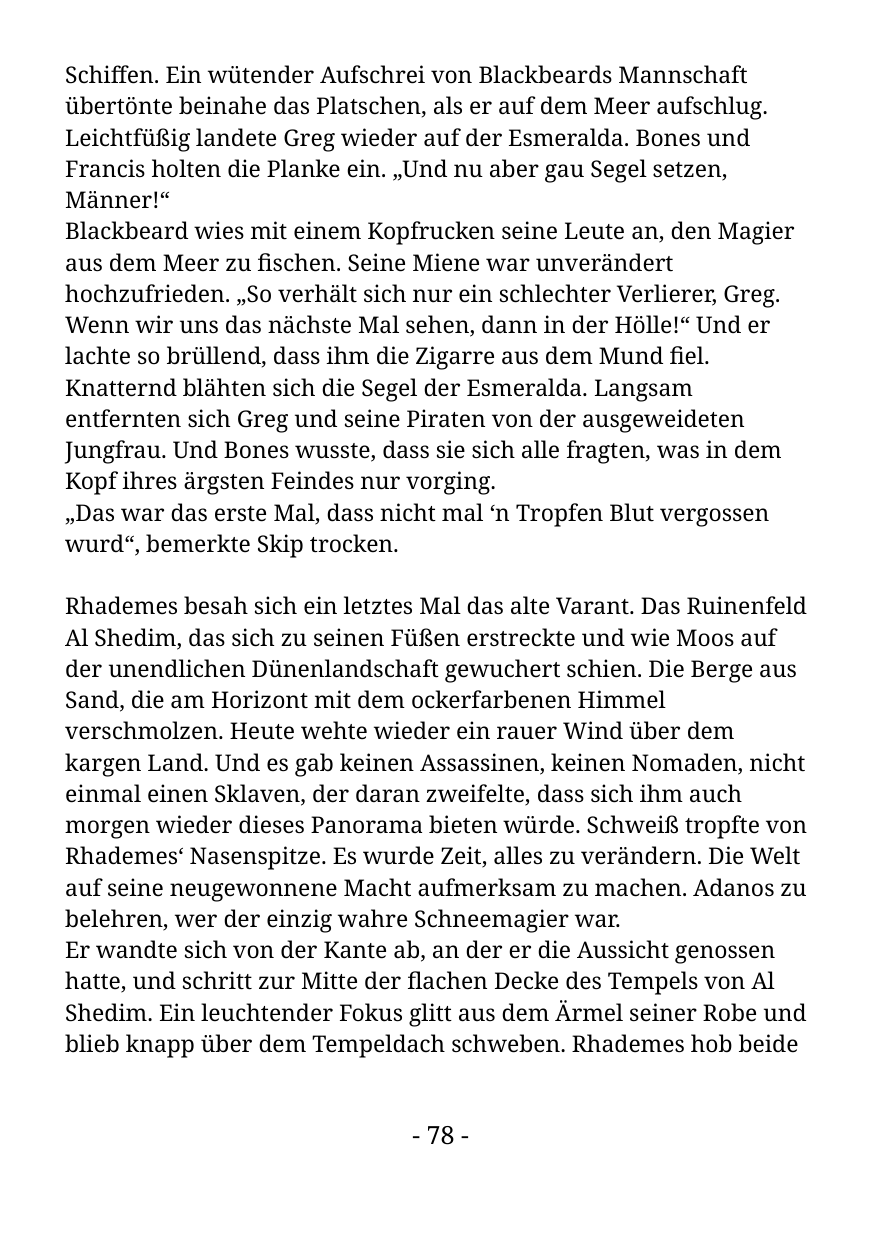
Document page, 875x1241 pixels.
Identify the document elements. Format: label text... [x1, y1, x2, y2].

text Schiffen. Ein wütender Aufschrei von Blackbeards Mannschaft übertönte beinahe das Platschen, als er auf dem Meer aufschlug. Leichtfüßig landete Greg wieder auf der Esmeralda. Bones und Francis holten die Planke ein. „Und nu aber gau Segel setzen, Männer!“ Blackbeard wies mit einem Kopfrucken seine Leute an, den Magier aus dem Meer zu fischen. Seine Miene war unverändert hochzufrieden. „So verhält sich nur ein schlechter Verlierer, Greg. Wenn wir uns das nächste Mal sehen, dann in der Hölle!“ Und er lachte so brüllend, dass ihm die Zigarre aus dem Mund fiel. Knatternd blähten sich die Segel der Esmeralda. Langsam entfernten sich Greg und seine Piraten von der ausgeweideten Jungfrau. Und Bones wusste, dass sie sich alle fragten, was in dem Kopf ihres ärgsten Feindes nur vorging. „Das war das erste Mal, dass nicht mal ‘n Tropfen Blut vergossen wurd“, bemerkte Skip trocken. Rhademes besah sich ein letztes Mal das alte Varant. Das Ruinenfeld Al Shedim, das sich zu seinen Füßen erstreckte und wie Moos auf der unendlichen Dünenlandschaft gewuchert schien. Die Berge aus Sand, die am Horizont mit dem ockerfarbenen Himmel verschmolzen. Heute wehte wieder ein rauer Wind über dem kargen Land. Und es gab keinen Assassinen, keinen Nomaden, nicht einmal einen Sklaven, der daran zweifelte, dass sich ihm auch morgen wieder dieses Panorama bieten würde. Schweiß tropfte von Rhademes‘ Nasenspitze. Es wurde Zeit, alles zu verändern. Die Welt auf seine neugewonnene Macht aufmerksam zu machen. Adanos zu belehren, wer der einzig wahre Schneemagier war. Er wandte sich von der Kante ab, an der er die Aussicht genossen hatte, und schritt zur Mitte der flachen Decke des Tempels von Al Shedim. Ein leuchtender Fokus glitt aus dem Ärmel seiner Robe und blieb knapp über dem Tempeldach schweben. Rhademes hob beide [65, 59, 809, 1059]
